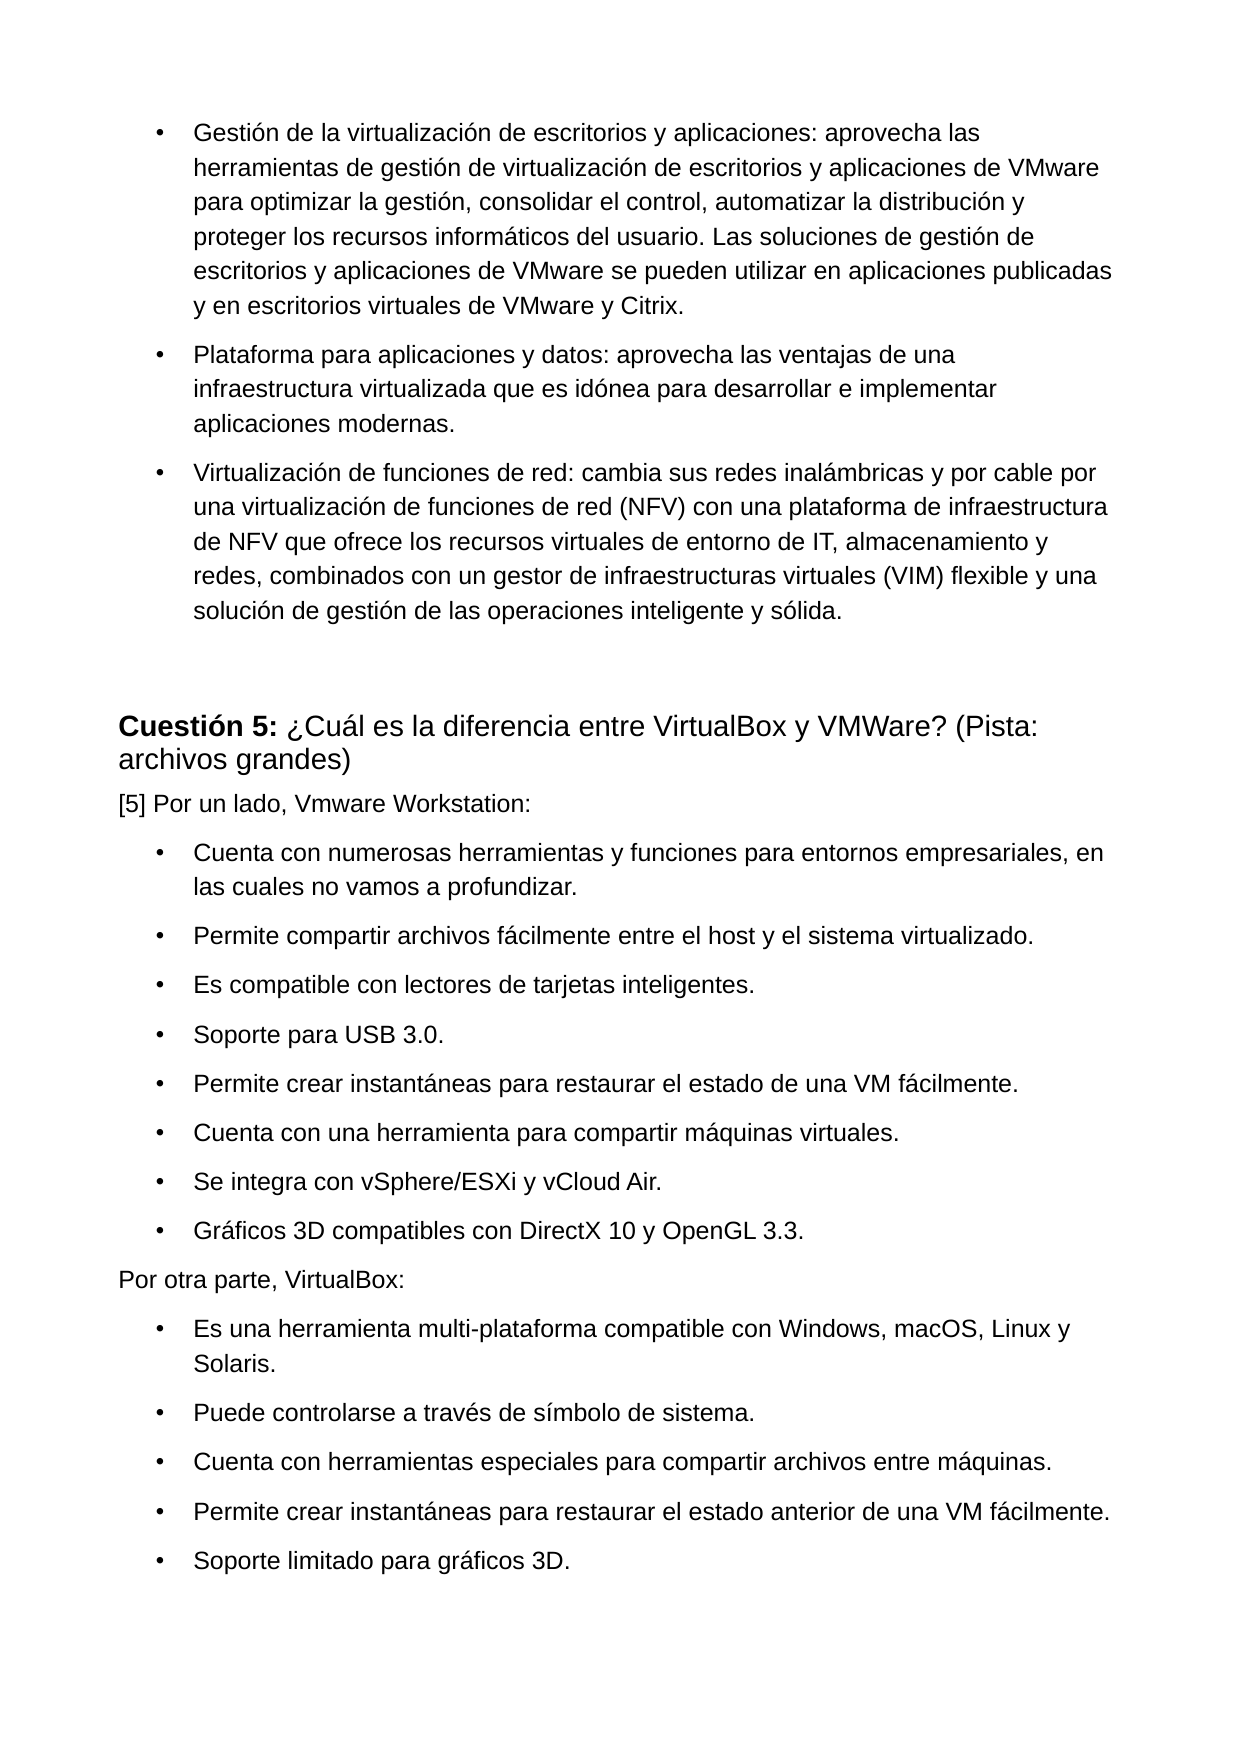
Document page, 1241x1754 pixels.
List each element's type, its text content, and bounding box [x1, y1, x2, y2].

list Cuenta con herramientas especiales para compartir archivos entre máquinas. [156, 1447, 1122, 1476]
text [5] Por un lado, Vmware Workstation: [118, 788, 1122, 817]
list Se integra con vSphere/ESXi y vCloud Air. [156, 1167, 1122, 1196]
subtitle Cuestión 5: ¿Cuál es la diferencia entre VirtualBox y VMWare? (Pista: archivos grandes) [118, 708, 1122, 776]
list Plataforma para aplicaciones y datos: aprovecha las ventajas de una infraestructura virtualizada que es idónea para desarrollar e implementar aplicaciones modernas. [156, 340, 1122, 437]
list Permite crear instantáneas para restaurar el estado de una VM fácilmente. [156, 1069, 1122, 1098]
text Por otra parte, VirtualBox: [118, 1265, 1122, 1294]
list Puede controlarse a través de símbolo de sistema. [156, 1398, 1122, 1427]
list Gráficos 3D compatibles con DirectX 10 y OpenGL 3.3. [156, 1216, 1122, 1245]
list Soporte limitado para gráficos 3D. [156, 1546, 1122, 1574]
list Virtualización de funciones de red: cambia sus redes inalámbricas y por cable por una virtualización de funciones de red (NFV) con una plataforma de infraestructura de NFV que ofrece los recursos virtuales de entorno de IT, almacenamiento y redes, combinados con un gestor de infraestructuras virtuales (VIM) flexible y una solución de gestión de las operaciones inteligente y sólida. [156, 458, 1122, 624]
list Es compatible con lectores de tarjetas inteligentes. [156, 970, 1122, 999]
list Soporte para USB 3.0. [156, 1019, 1122, 1048]
list Cuenta con una herramienta para compartir máquinas virtuales. [156, 1118, 1122, 1147]
list Es una herramienta multi-plataforma compatible con Windows, macOS, Linux y Solaris. [156, 1314, 1122, 1378]
list Permite compartir archivos fácilmente entre el host y el sistema virtualizado. [156, 921, 1122, 950]
list Cuenta con numerosas herramientas y funciones para entornos empresariales, en las cuales no vamos a profundizar. [156, 838, 1122, 901]
list Permite crear instantáneas para restaurar el estado anterior de una VM fácilmente. [156, 1496, 1122, 1525]
list Gestión de la virtualización de escritorios y aplicaciones: aprovecha las herramientas de gestión de virtualización de escritorios y aplicaciones de VMware para optimizar la gestión, consolidar el control, automatizar la distribución y proteger los recursos informáticos del usuario. Las soluciones de gestión de escritorios y aplicaciones de VMware se pueden utilizar en aplicaciones publicadas y en escritorios virtuales de VMware y Citrix. [156, 118, 1122, 319]
